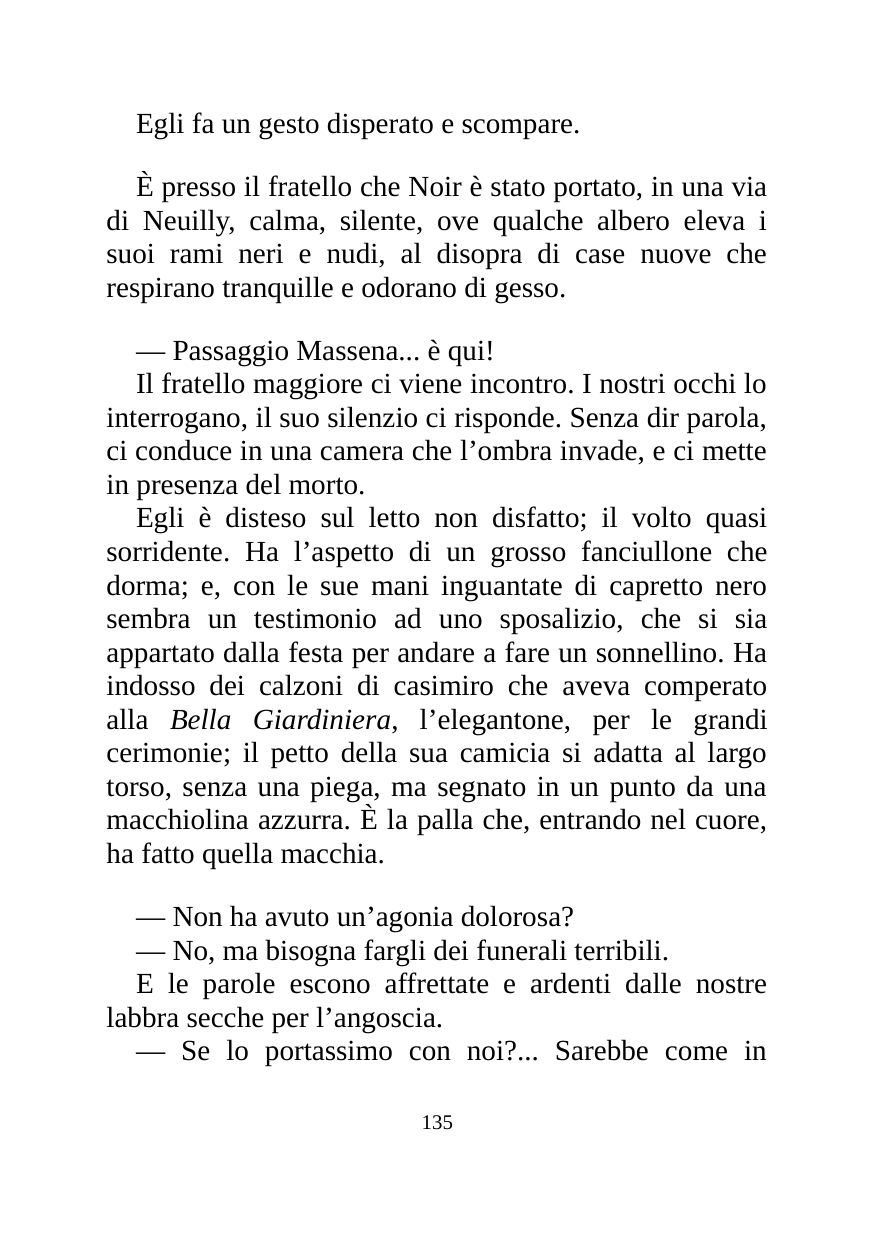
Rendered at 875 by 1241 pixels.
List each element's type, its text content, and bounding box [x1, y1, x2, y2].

text È presso il fratello che Noir è stato portato, in una via di Neuilly, calma, silente, ove qualche albero eleva i suoi rami neri e nudi, al disopra di case nuove che respirano tranquille e odorano di gesso. [106, 169, 768, 303]
text — Se lo portassimo con noi?... Sarebbe come in [106, 1033, 768, 1067]
text Il fratello maggiore ci viene incontro. I nostri occhi lo interrogano, il suo silenzio ci risponde. Senza dir parola, ci conduce in una camera che l’ombra invade, e ci mette in presenza del morto. [106, 366, 768, 501]
text — Passaggio Massena... è qui! [106, 333, 768, 366]
text Egli fa un gesto disperato e scompare. [106, 106, 768, 140]
text — Non ha avuto un’agonia dolorosa? [106, 899, 768, 933]
text E le parole escono affrettate e ardenti dalle nostre labbra secche per l’angoscia. [106, 966, 768, 1033]
text — No, ma bisogna fargli dei funerali terribili. [106, 933, 768, 966]
text Egli è disteso sul letto non disfatto; il volto quasi sorridente. Ha l’aspetto di un grosso fanciullone che dorma; e, con le sue mani inguantate di capretto nero sembra un testimonio ad uno sposalizio, che si sia appartato dalla festa per andare a fare un sonnellino. Ha indosso dei calzoni di casimiro che aveva comperato alla Bella Giardiniera, l’elegantone, per le grandi cerimonie; il petto della sua camicia si adatta al largo torso, senza una piega, ma segnato in un punto da una macchiolina azzurra. È la palla che, entrando nel cuore, ha fatto quella macchia. [106, 501, 768, 869]
